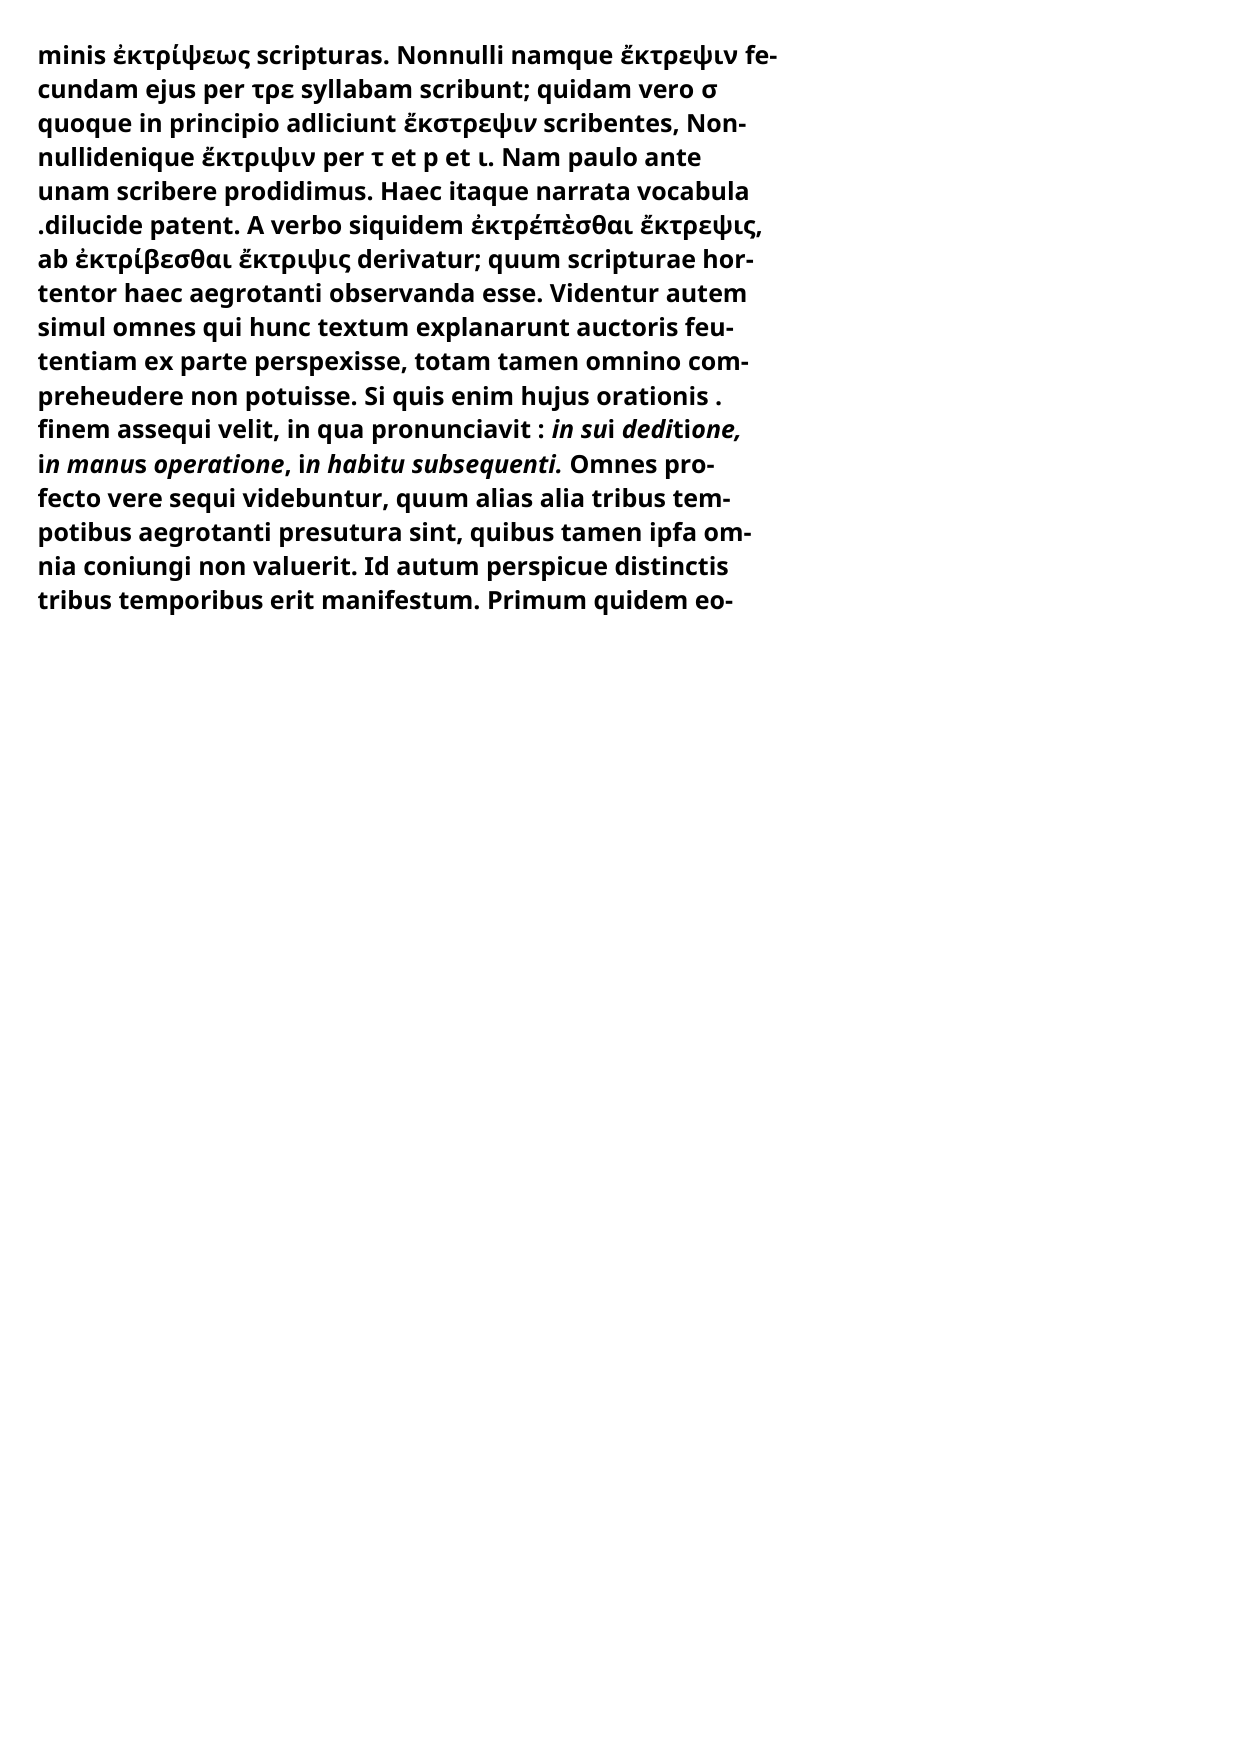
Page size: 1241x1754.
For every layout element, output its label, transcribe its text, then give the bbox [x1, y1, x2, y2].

text minis ἐκτρίψεως scripturas. Nonnulli namque ἔκτρεψιν fe- cundam ejus per τρε syllabam scribunt; quidam vero σ quoque in principio adliciunt ἔκστρεψιν scribentes, Non- nullidenique ἔκτριψιν per τ et p et ι. Nam paulo ante unam scribere prodidimus. Haec itaque narrata vocabula .dilucide patent. A verbo siquidem ἐκτρέπὲσθαι ἔκτρεψις, ab ἐκτρίβεσθαι ἔκτριψις derivatur; quum scripturae hor- tentor haec aegrotanti observanda esse. Videntur autem simul omnes qui hunc textum explanarunt auctoris feu- tentiam ex parte perspexisse, totam tamen omnino com- preheudere non potuisse. Si quis enim hujus orationis . finem assequi velit, in qua pronunciavit : in sui deditione, in manus operatione, in habitu subsequenti. Omnes pro- fecto vere sequi videbuntur, quum alias alia tribus tem- potibus aegrotanti presutura sint, quibus tamen ipfa om- nia coniungi non valuerit. Id autum perspicue distinctis tribus temporibus erit manifestum. Primum quidem eo- [37, 37, 1203, 617]
